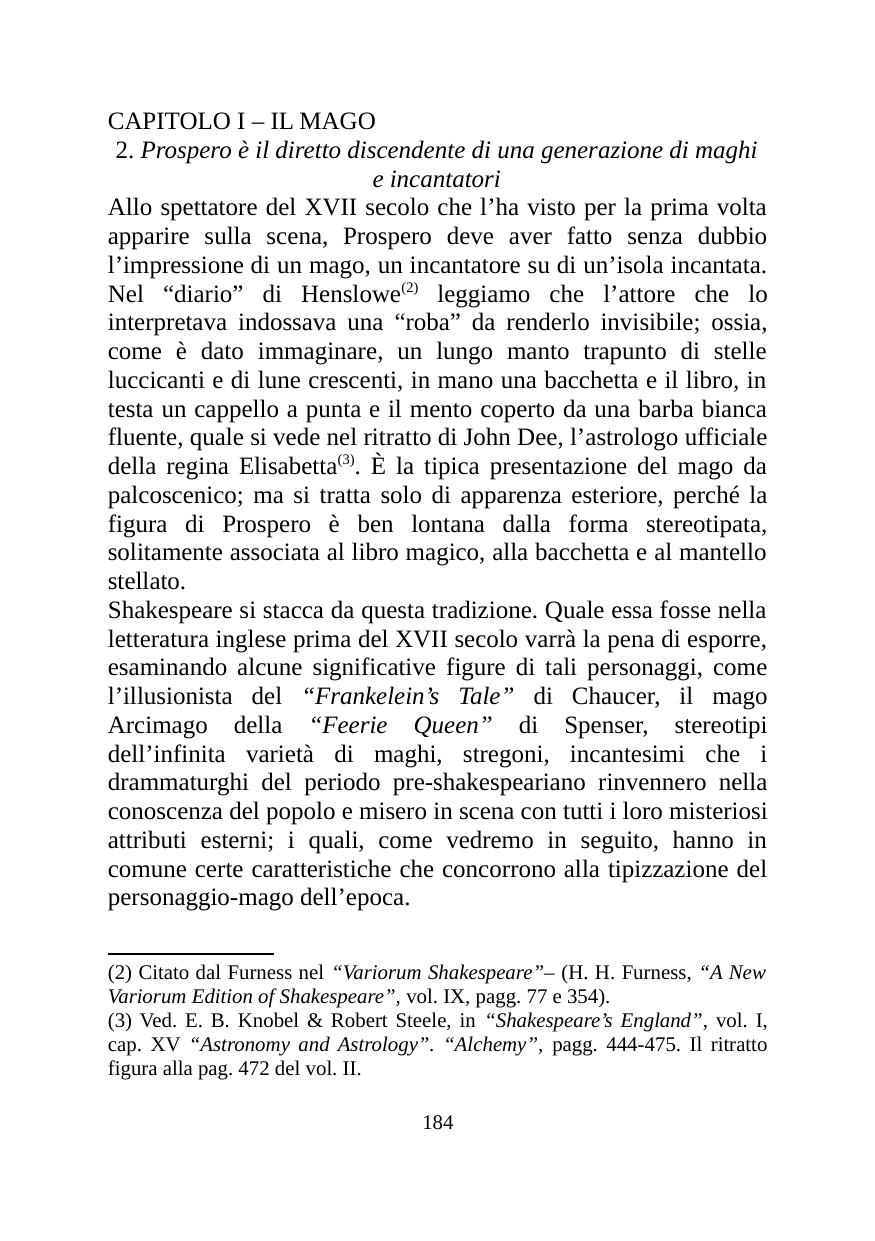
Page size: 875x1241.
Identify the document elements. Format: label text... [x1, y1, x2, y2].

text Ved. E. B. Knobel & Robert Steele, in “Shakespeare’s England”, vol. I, cap. XV “Astronomy and Astrology”. “Alchemy”, pagg. 444-475. Il ritratto figura alla pag. 472 del vol. II. [108, 1008, 768, 1080]
subtitle 2. Prospero è il diretto discendente di una generazione di maghi e incantatori [108, 135, 768, 192]
text Allo spettatore del XVII secolo che l’ha visto per la prima volta apparire sulla scena, Prospero deve aver fatto senza dubbio l’impressione di un mago, un incantatore su di un’isola incantata. Nel “diario” di Henslowe leggiamo che l’attore che lo interpretava indossava una “roba” da renderlo invisibile; ossia, come è dato immaginare, un lungo manto trapunto di stelle luccicanti e di lune crescenti, in mano una bacchetta e il libro, in testa un cappello a punta e il mento coperto da una barba bianca fluente, quale si vede nel ritratto di John Dee, l’astrologo ufficiale della regina Elisabetta. È la tipica presentazione del mago da palcoscenico; ma si tratta solo di apparenza esteriore, perché la figura di Prospero è ben lontana dalla forma stereotipata, solitamente associata al libro magico, alla bacchetta e al mantello stellato. [108, 192, 768, 595]
subtitle CAPITOLO I – IL MAGO [108, 106, 768, 135]
text Citato dal Furness nel “Variorum Shakespeare”– (H. H. Furness, “A New Variorum Edition of Shakespeare”, vol. IX, pagg. 77 e 354). [108, 960, 768, 1008]
text Shakespeare si stacca da questa tradizione. Quale essa fosse nella letteratura inglese prima del XVII secolo varrà la pena di esporre, esaminando alcune significative figure di tali personaggi, come l’illusionista del “Frankelein’s Tale” di Chaucer, il mago Arcimago della “Feerie Queen” di Spenser, stereotipi dell’infinita varietà di maghi, stregoni, incantesimi che i drammaturghi del periodo pre-shakespeariano rinvennero nella conoscenza del popolo e misero in scena con tutti i loro misteriosi attributi esterni; i quali, come vedremo in seguito, hanno in comune certe caratteristiche che concorrono alla tipizzazione del personaggio-mago dell’epoca. [108, 595, 768, 911]
